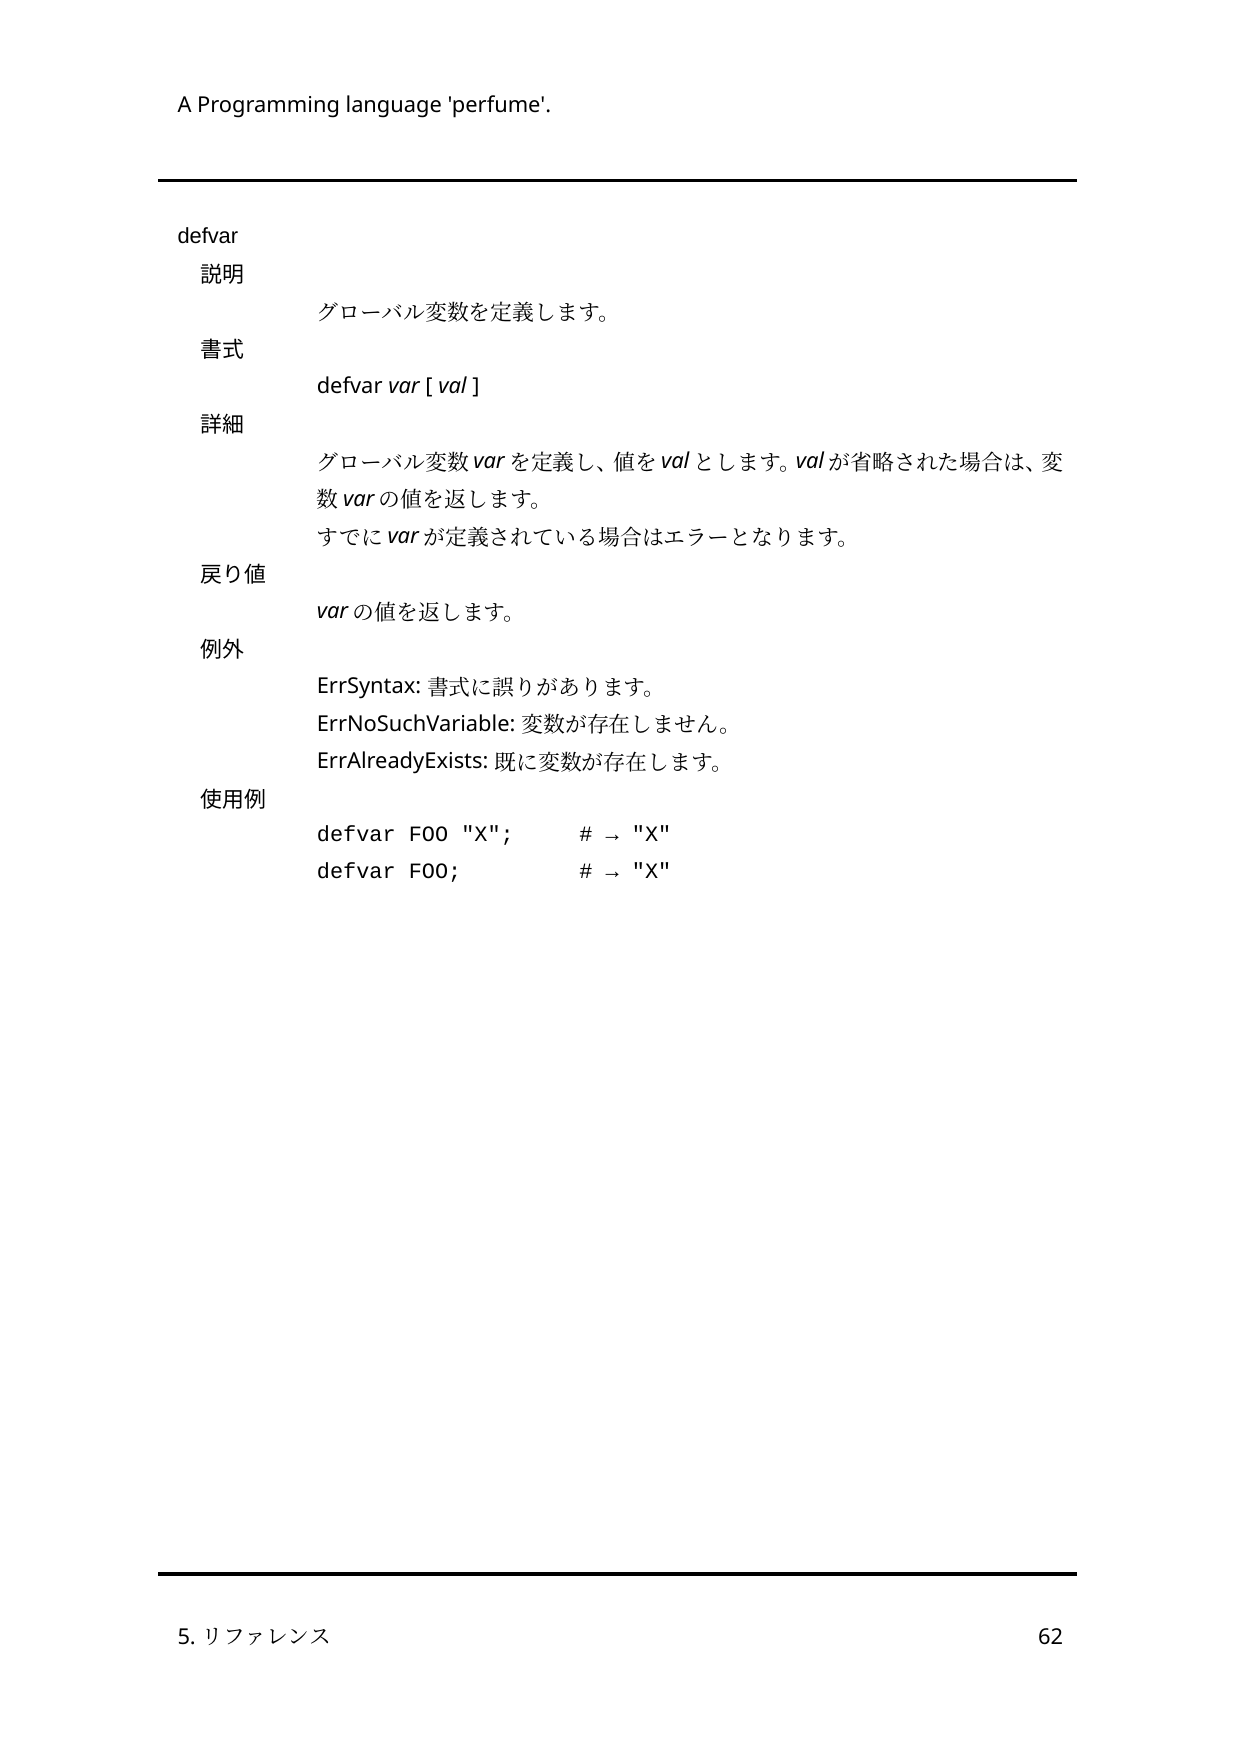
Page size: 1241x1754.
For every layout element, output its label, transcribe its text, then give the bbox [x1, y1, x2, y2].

table_header 説明 [200, 254, 317, 329]
table_cell 戻り値 [200, 554, 317, 629]
table_cell 書式 [200, 329, 317, 404]
table_cell defvar FOO "X"; # → "X" defvar FOO; # → "X" [317, 779, 1063, 892]
table_cell 使用例 [200, 779, 317, 892]
table_cell ErrSyntax: 書式に誤りがあります。 ErrNoSuchVariable: 変数が存在しません。 ErrAlreadyExists: 既に変数が存在します。 [317, 629, 1063, 779]
table_header グローバル変数を定義します。 [317, 254, 1063, 329]
table_cell グローバル変数varを定義し、値をvalとします。valが省略された場合は、変数varの値を返します。 すでにvarが定義されている場合はエラーとなります。 [317, 404, 1063, 554]
table_cell defvar var [ val ] [317, 329, 1063, 404]
table_cell 詳細 [200, 404, 317, 554]
subtitle defvar [177, 217, 1063, 254]
table_cell 例外 [200, 629, 317, 779]
table_cell varの値を返します。 [317, 554, 1063, 629]
